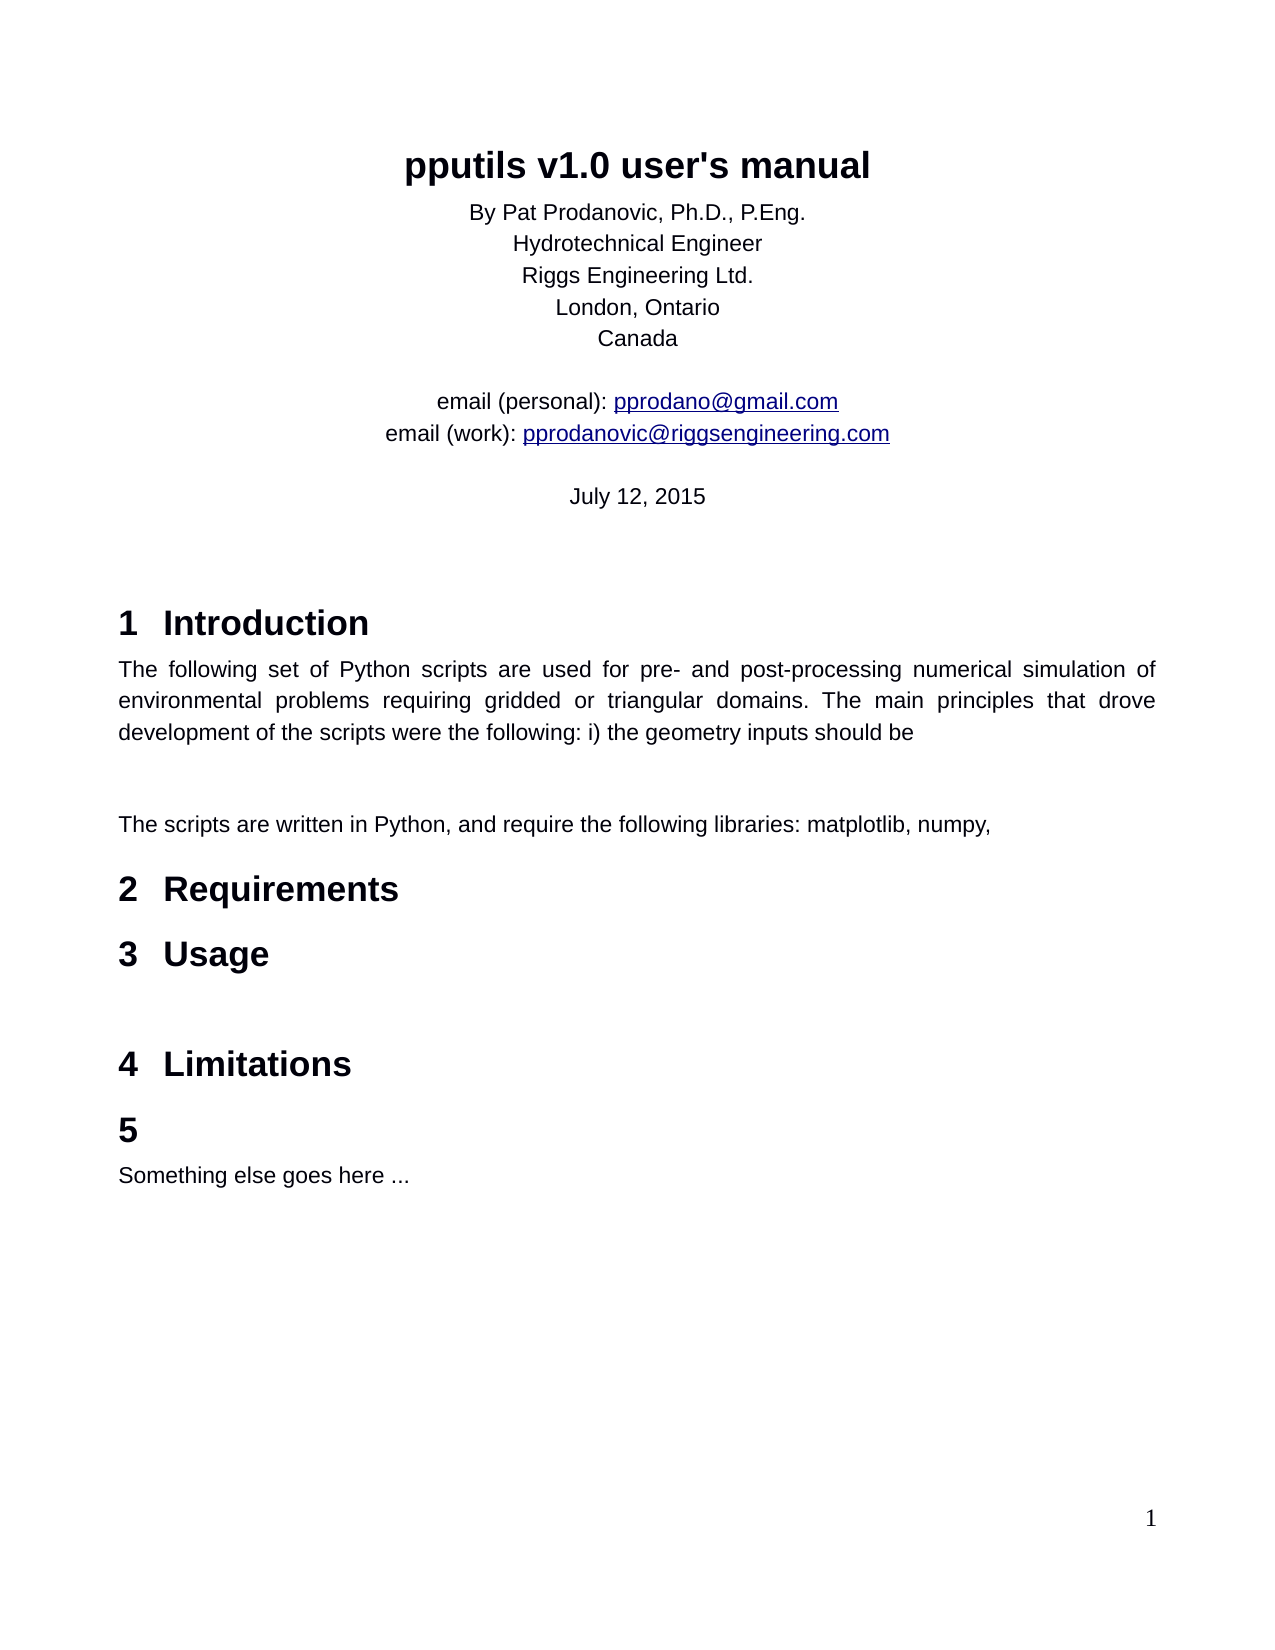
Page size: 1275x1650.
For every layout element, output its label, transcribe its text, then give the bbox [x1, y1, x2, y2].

text The scripts are written in Python, and require the following libraries: matplotlib, numpy, [118, 811, 1157, 837]
text July 12, 2015 [118, 483, 1157, 509]
text The following set of Python scripts are used for pre- and post-processing numerical simulation of environmental problems requiring gridded or triangular domains. The main principles that drove development of the scripts were the following: i) the geometry inputs should be [118, 656, 1157, 745]
text Canada [118, 325, 1157, 351]
text email (work): pprodanovic@riggsengineering.com [118, 420, 1157, 446]
text Hydrotechnical Engineer [118, 230, 1157, 257]
subtitle Introduction [118, 602, 1157, 643]
text email (personal): pprodano@gmail.com [118, 388, 1157, 414]
subtitle Requirements [118, 868, 1157, 908]
text London, Ontario [118, 293, 1157, 320]
title pputils v1.0 user's manual [118, 143, 1157, 186]
text Riggs Engineering Ltd. [118, 262, 1157, 288]
text By Pat Prodanovic, Ph.D., P.Eng. [118, 199, 1157, 225]
subtitle Limitations [118, 1043, 1157, 1084]
text Something else goes here ... [118, 1162, 1157, 1188]
subtitle Usage [118, 933, 1157, 974]
